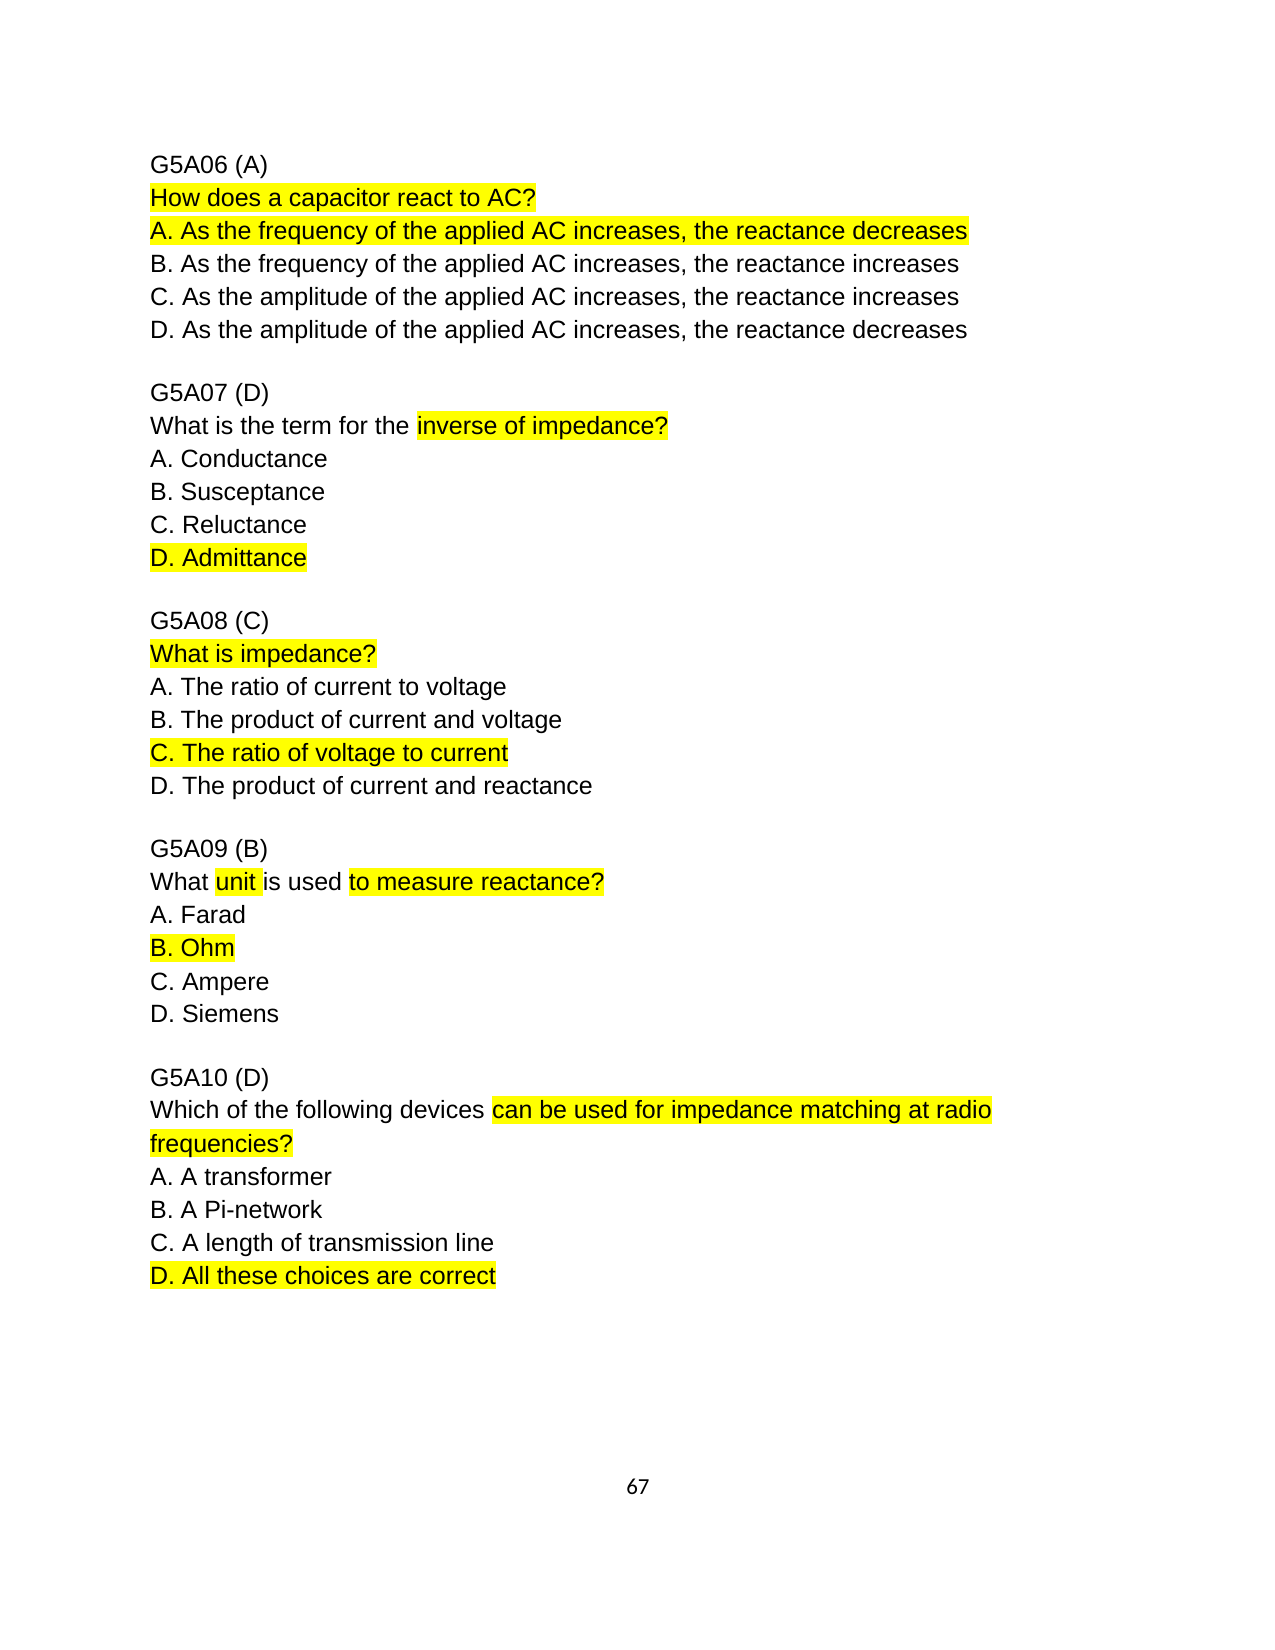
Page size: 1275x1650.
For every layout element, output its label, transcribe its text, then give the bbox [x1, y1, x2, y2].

text G5A07 (D) What is the term for the inverse of impedance? A. Conductance B. Susceptance C. Reluctance D. Admittance [150, 378, 1125, 572]
text G5A10 (D) Which of the following devices can be used for impedance matching at radio frequencies? A. A transformer B. A Pi-network C. A length of transmission line D. All these choices are correct [150, 1062, 1125, 1289]
text G5A06 (A) How does a capacitor react to AC? A. As the frequency of the applied AC increases, the reactance decreases B. As the frequency of the applied AC increases, the reactance increases C. As the amplitude of the applied AC increases, the reactance increases D. As the amplitude of the applied AC increases, the reactance decreases [150, 150, 1125, 344]
text G5A09 (B) What unit is used to measure reactance? A. Farad B. Ohm C. Ampere D. Siemens [150, 834, 1125, 1028]
text G5A08 (C) What is impedance? A. The ratio of current to voltage B. The product of current and voltage C. The ratio of voltage to current D. The product of current and reactance [150, 606, 1125, 800]
